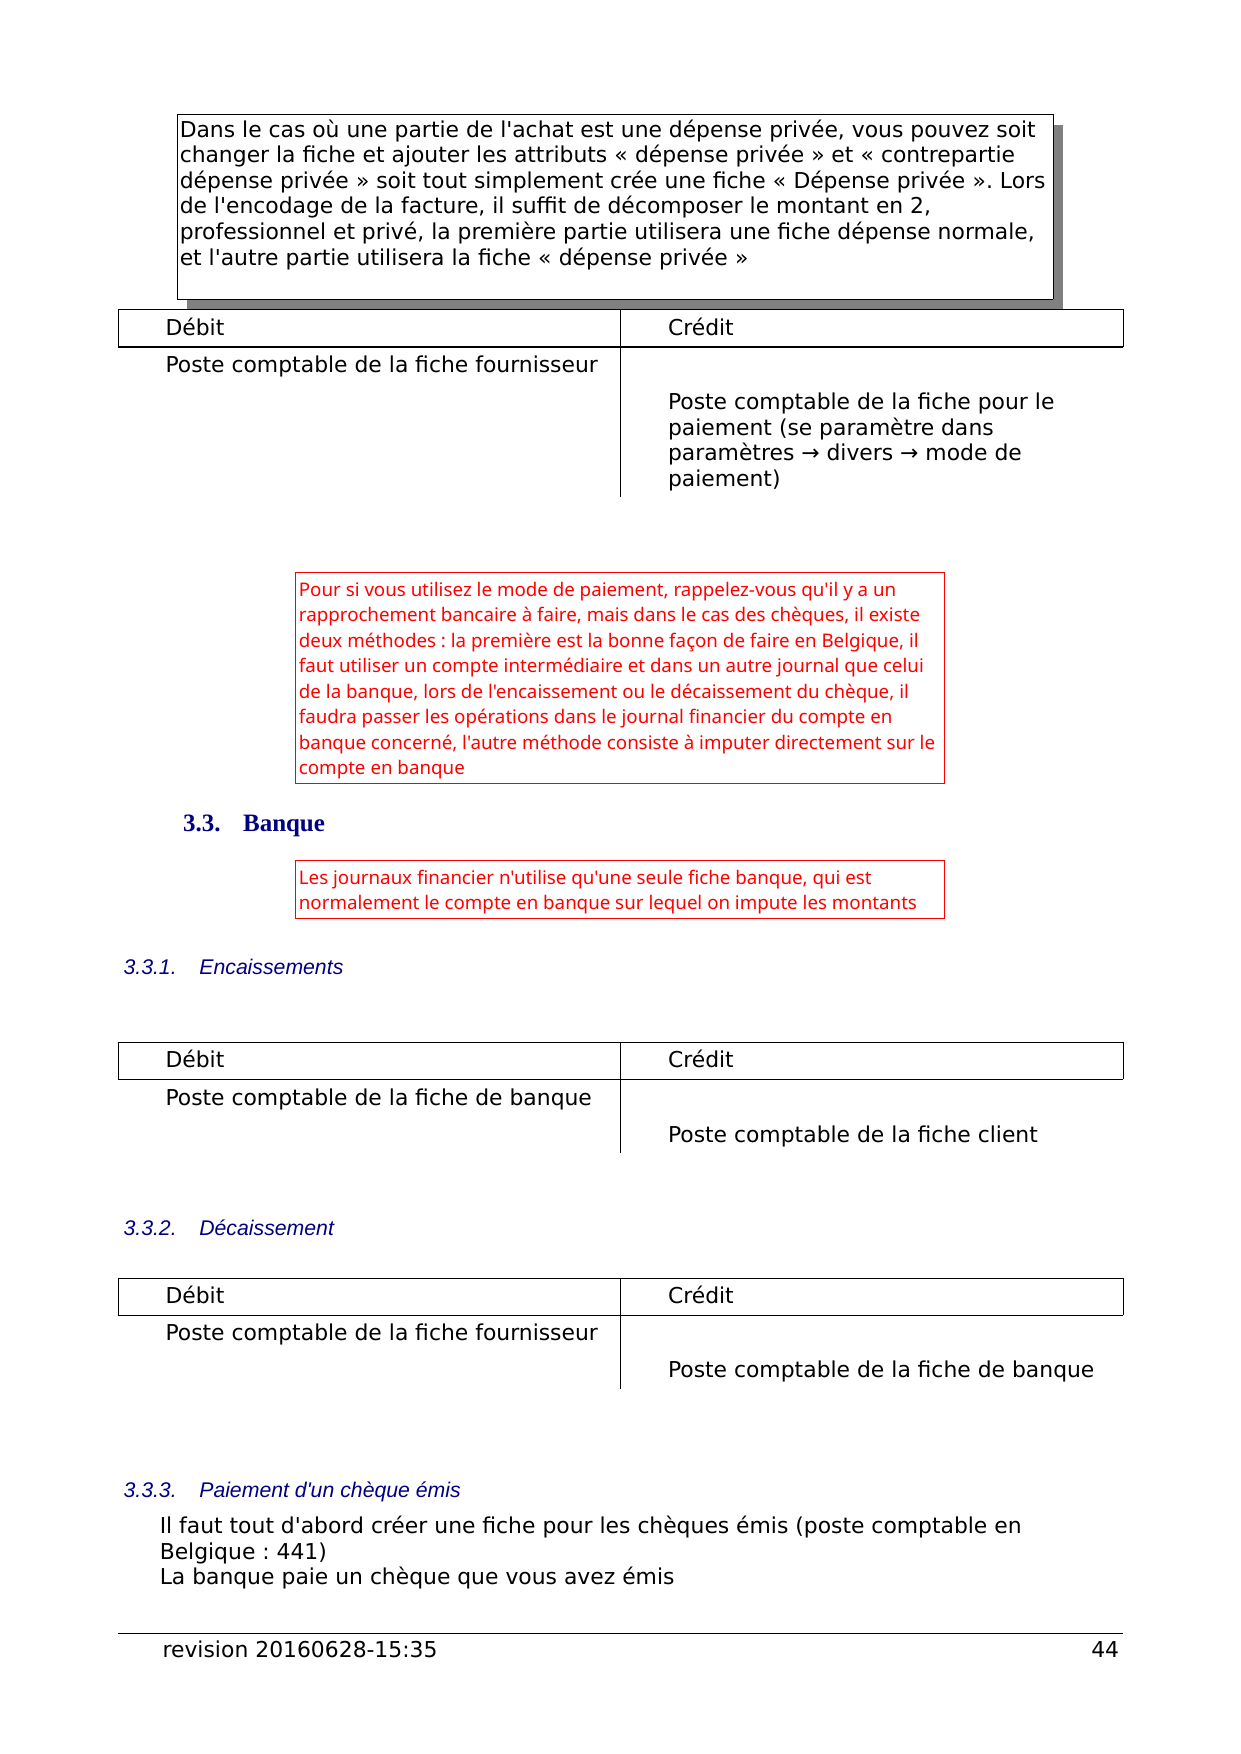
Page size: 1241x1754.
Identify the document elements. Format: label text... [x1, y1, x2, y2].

subtitle Banque [177, 808, 1123, 836]
table_cell [621, 348, 1123, 384]
table_cell Poste comptable de la fiche fournisseur [118, 348, 620, 384]
table_cell [621, 1316, 1123, 1352]
table_header Débit [119, 1043, 620, 1079]
table_cell [118, 384, 620, 497]
text Les journaux financier n'utilise qu'une seule fiche banque, qui est normalement le compte en banque sur lequel on impute les montants [296, 861, 944, 918]
table_cell Poste comptable de la fiche client [621, 1116, 1123, 1153]
table_cell Poste comptable de la fiche de banque [118, 1080, 620, 1116]
table_cell [118, 1116, 620, 1153]
text Il faut tout d'abord créer une fiche pour les chèques émis (poste comptable en Belgique : 441) [159, 1513, 1123, 1564]
table_cell Poste comptable de la fiche pour le paiement (se paramètre dans paramètres → divers → mode de paiement) [621, 384, 1123, 497]
table_header Crédit [621, 1043, 1123, 1079]
table_cell Poste comptable de la fiche de banque [621, 1352, 1123, 1389]
table_header Débit [119, 1279, 620, 1315]
table_header Crédit [621, 310, 1123, 346]
table_cell [118, 1352, 620, 1389]
subtitle Décaissement [117, 1216, 1123, 1240]
table_header Débit [119, 310, 620, 346]
table_cell [621, 1080, 1123, 1116]
table_cell Poste comptable de la fiche fournisseur [118, 1316, 620, 1352]
subtitle Encaissements [117, 954, 1123, 979]
text Dans le cas où une partie de l'achat est une dépense privée, vous pouvez soit changer la fiche et ajouter les attributs « dépense privée » et « contrepartie dépense privée » soit tout simplement crée une fiche « Dépense privée ». Lors de l'encodage de la facture, il suffit de décomposer le montant en 2, professionnel et privé, la première partie utilisera une fiche dépense normale, et l'autre partie utilisera la fiche « dépense privée » [178, 115, 1053, 270]
subtitle Paiement d'un chèque émis [117, 1477, 1123, 1502]
text Pour si vous utilisez le mode de paiement, rappelez-vous qu'il y a un rapprochement bancaire à faire, mais dans le cas des chèques, il existe deux méthodes : la première est la bonne façon de faire en Belgique, il faut utiliser un compte intermédiaire et dans un autre journal que celui de la banque, lors de l'encaissement ou le décaissement du chèque, il faudra passer les opérations dans le journal financier du compte en banque concerné, l'autre méthode consiste à imputer directement sur le compte en banque [296, 573, 944, 783]
text La banque paie un chèque que vous avez émis [159, 1564, 1123, 1590]
table_header Crédit [621, 1279, 1123, 1315]
